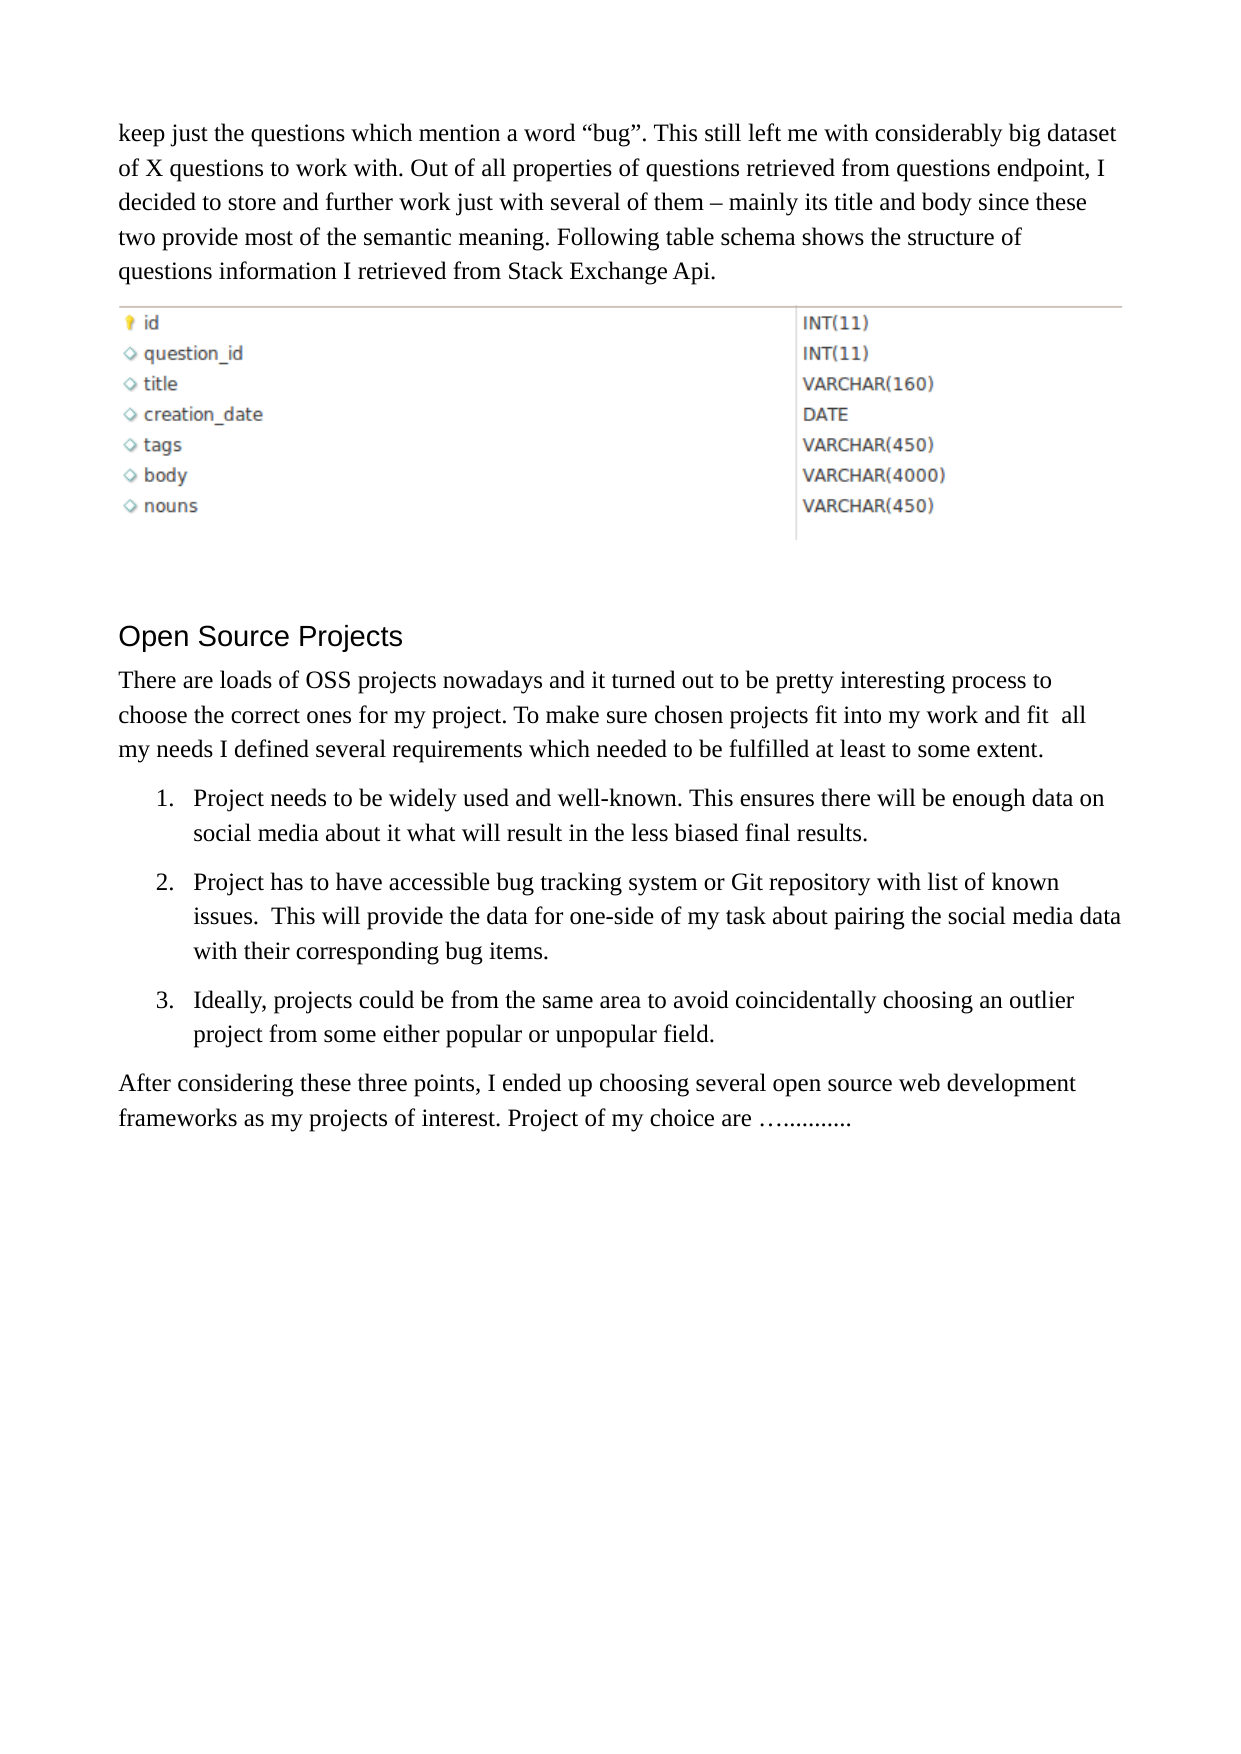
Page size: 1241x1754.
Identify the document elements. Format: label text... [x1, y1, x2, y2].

text After considering these three points, I ended up choosing several open source web development frameworks as my projects of interest. Project of my choice are …........... [118, 1068, 1122, 1132]
subtitle Open Source Projects [118, 619, 1122, 653]
list Project has to have accessible bug tracking system or Git repository with list of known issues. This will provide the data for one-side of my task about pairing the social media data with their corresponding bug items. [156, 867, 1122, 964]
list Project needs to be widely used and well-known. This ensures there will be enough data on social media about it what will result in the less biased final results. [156, 783, 1122, 846]
text There are loads of OSS projects nowadays and it turned out to be pretty interesting process to choose the correct ones for my project. To make sure chosen projects fit into my work and fit all my needs I defined several requirements which needed to be fulfilled at least to some extent. [118, 665, 1122, 763]
list Ideally, projects could be from the same area to avoid coincidentally choosing an outlier project from some either popular or unpopular field. [156, 985, 1122, 1048]
text keep just the questions which mention a word “bug”. This still left me with considerably big dataset of X questions to work with. Out of all properties of questions retrieved from questions endpoint, I decided to store and further work just with several of them – mainly its title and body since these two provide most of the semantic meaning. Following table schema shows the structure of questions information I retrieved from Stack Exchange Api. [118, 118, 1122, 285]
picture [118, 305, 1123, 540]
